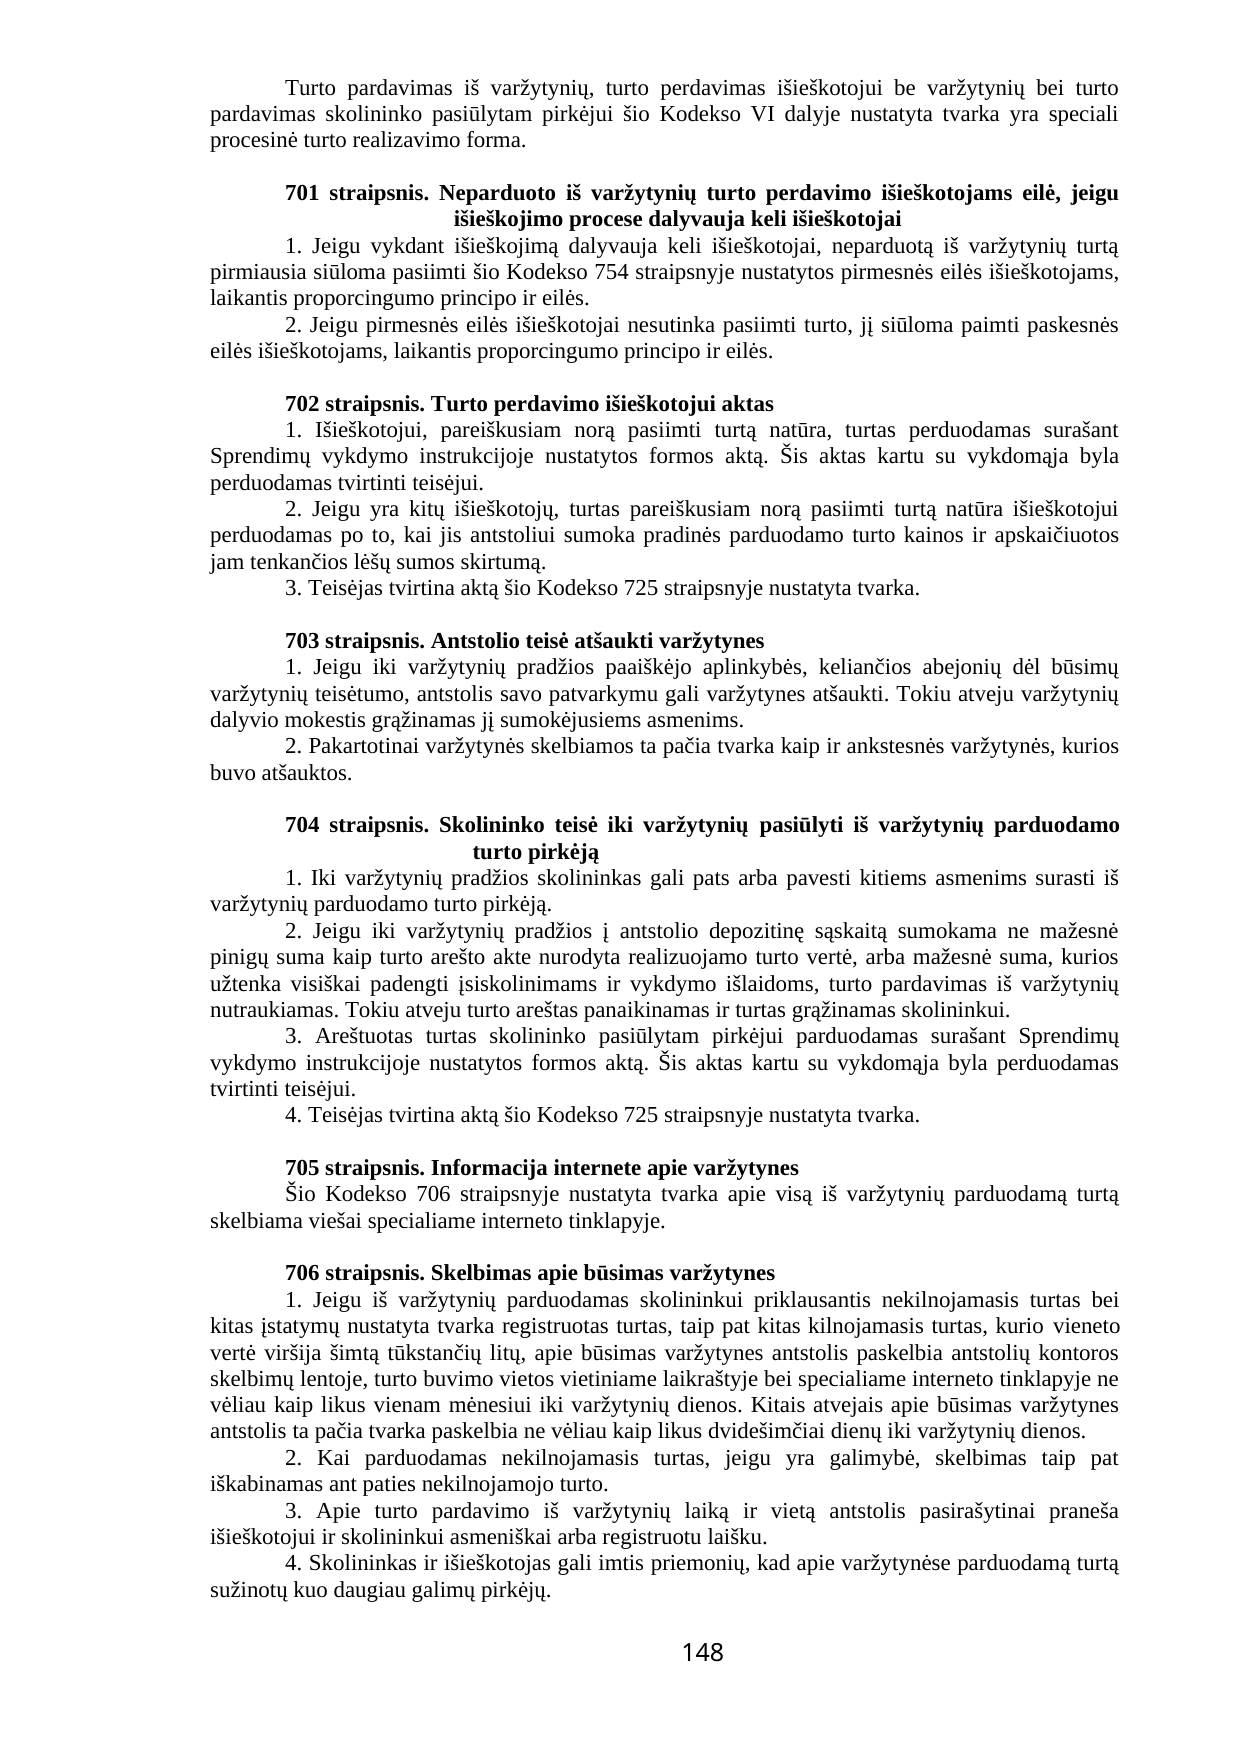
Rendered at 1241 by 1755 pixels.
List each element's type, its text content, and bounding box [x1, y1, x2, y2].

text 1. Jeigu vykdant išieškojimą dalyvauja keli išieškotojai, neparduotą iš varžytynių turtą pirmiausia siūloma pasiimti šio Kodekso 754 straipsnyje nustatytos pirmesnės eilės išieškotojams, laikantis proporcingumo principo ir eilės. [210, 232, 1120, 311]
text 706 straipsnis. Skelbimas apie būsimas varžytynes [210, 1259, 1120, 1286]
text 705 straipsnis. Informacija internete apie varžytynes [210, 1154, 1120, 1180]
text 702 straipsnis. Turto perdavimo išieškotojui aktas [210, 390, 1120, 416]
text 1. Jeigu iki varžytynių pradžios paaiškėjo aplinkybės, keliančios abejonių dėl būsimų varžytynių teisėtumo, antstolis savo patvarkymu gali varžytynes atšaukti. Tokiu atveju varžytynių dalyvio mokestis grąžinamas jį sumokėjusiems asmenims. [210, 653, 1120, 732]
text 1. Išieškotojui, pareiškusiam norą pasiimti turtą natūra, turtas perduodamas surašant Sprendimų vykdymo instrukcijoje nustatytos formos aktą. Šis aktas kartu su vykdomąja byla perduodamas tvirtinti teisėjui. [210, 416, 1120, 495]
text Turto pardavimas iš varžytynių, turto perdavimas išieškotojui be varžytynių bei turto pardavimas skolininko pasiūlytam pirkėjui šio Kodekso VI dalyje nustatyta tvarka yra speciali procesinė turto realizavimo forma. [210, 73, 1120, 153]
text 2. Jeigu yra kitų išieškotojų, turtas pareiškusiam norą pasiimti turtą natūra išieškotojui perduodamas po to, kai jis antstoliui sumoka pradinės parduodamo turto kainos ir apskaičiuotos jam tenkančios lėšų sumos skirtumą. [210, 495, 1120, 574]
text 2. Pakartotinai varžytynės skelbiamos ta pačia tvarka kaip ir ankstesnės varžytynės, kurios buvo atšauktos. [210, 732, 1120, 785]
text Šio Kodekso 706 straipsnyje nustatyta tvarka apie visą iš varžytynių parduodamą turtą skelbiama viešai specialiame interneto tinklapyje. [210, 1180, 1120, 1233]
text 3. Areštuotas turtas skolininko pasiūlytam pirkėjui parduodamas surašant Sprendimų vykdymo instrukcijoje nustatytos formos aktą. Šis aktas kartu su vykdomąja byla perduodamas tvirtinti teisėjui. [210, 1022, 1120, 1101]
text 701 straipsnis. Neparduoto iš varžytynių turto perdavimo išieškotojams eilė, jeigu išieškojimo procese dalyvauja keli išieškotojai [285, 179, 1120, 232]
text 1. Iki varžytynių pradžios skolininkas gali pats arba pavesti kitiems asmenims surasti iš varžytynių parduodamo turto pirkėją. [210, 864, 1120, 917]
text 703 straipsnis. Antstolio teisė atšaukti varžytynes [210, 627, 1120, 653]
text 4. Teisėjas tvirtina aktą šio Kodekso 725 straipsnyje nustatyta tvarka. [210, 1101, 1120, 1128]
text 1. Jeigu iš varžytynių parduodamas skolininkui priklausantis nekilnojamasis turtas bei kitas įstatymų nustatyta tvarka registruotas turtas, taip pat kitas kilnojamasis turtas, kurio vieneto vertė viršija šimtą tūkstančių litų, apie būsimas varžytynes antstolis paskelbia antstolių kontoros skelbimų lentoje, turto buvimo vietos vietiniame laikraštyje bei specialiame interneto tinklapyje ne vėliau kaip likus vienam mėnesiui iki varžytynių dienos. Kitais atvejais apie būsimas varžytynes antstolis ta pačia tvarka paskelbia ne vėliau kaip likus dvidešimčiai dienų iki varžytynių dienos. [210, 1286, 1120, 1444]
text 3. Teisėjas tvirtina aktą šio Kodekso 725 straipsnyje nustatyta tvarka. [210, 574, 1120, 601]
text 2. Jeigu iki varžytynių pradžios į antstolio depozitinę sąskaitą sumokama ne mažesnė pinigų suma kaip turto arešto akte nurodyta realizuojamo turto vertė, arba mažesnė suma, kurios užtenka visiškai padengti įsiskolinimams ir vykdymo išlaidoms, turto pardavimas iš varžytynių nutraukiamas. Tokiu atveju turto areštas panaikinamas ir turtas grąžinamas skolininkui. [210, 917, 1120, 1022]
text 704 straipsnis. Skolininko teisė iki varžytynių pasiūlyti iš varžytynių parduodamo turto pirkėją [285, 811, 1120, 864]
text 3. Apie turto pardavimo iš varžytynių laiką ir vietą antstolis pasirašytinai praneša išieškotojui ir skolininkui asmeniškai arba registruotu laišku. [210, 1497, 1120, 1549]
text 2. Jeigu pirmesnės eilės išieškotojai nesutinka pasiimti turto, jį siūloma paimti paskesnės eilės išieškotojams, laikantis proporcingumo principo ir eilės. [210, 311, 1120, 363]
text 4. Skolininkas ir išieškotojas gali imtis priemonių, kad apie varžytynėse parduodamą turtą sužinotų kuo daugiau galimų pirkėjų. [210, 1549, 1120, 1602]
text 2. Kai parduodamas nekilnojamasis turtas, jeigu yra galimybė, skelbimas taip pat iškabinamas ant paties nekilnojamojo turto. [210, 1444, 1120, 1497]
